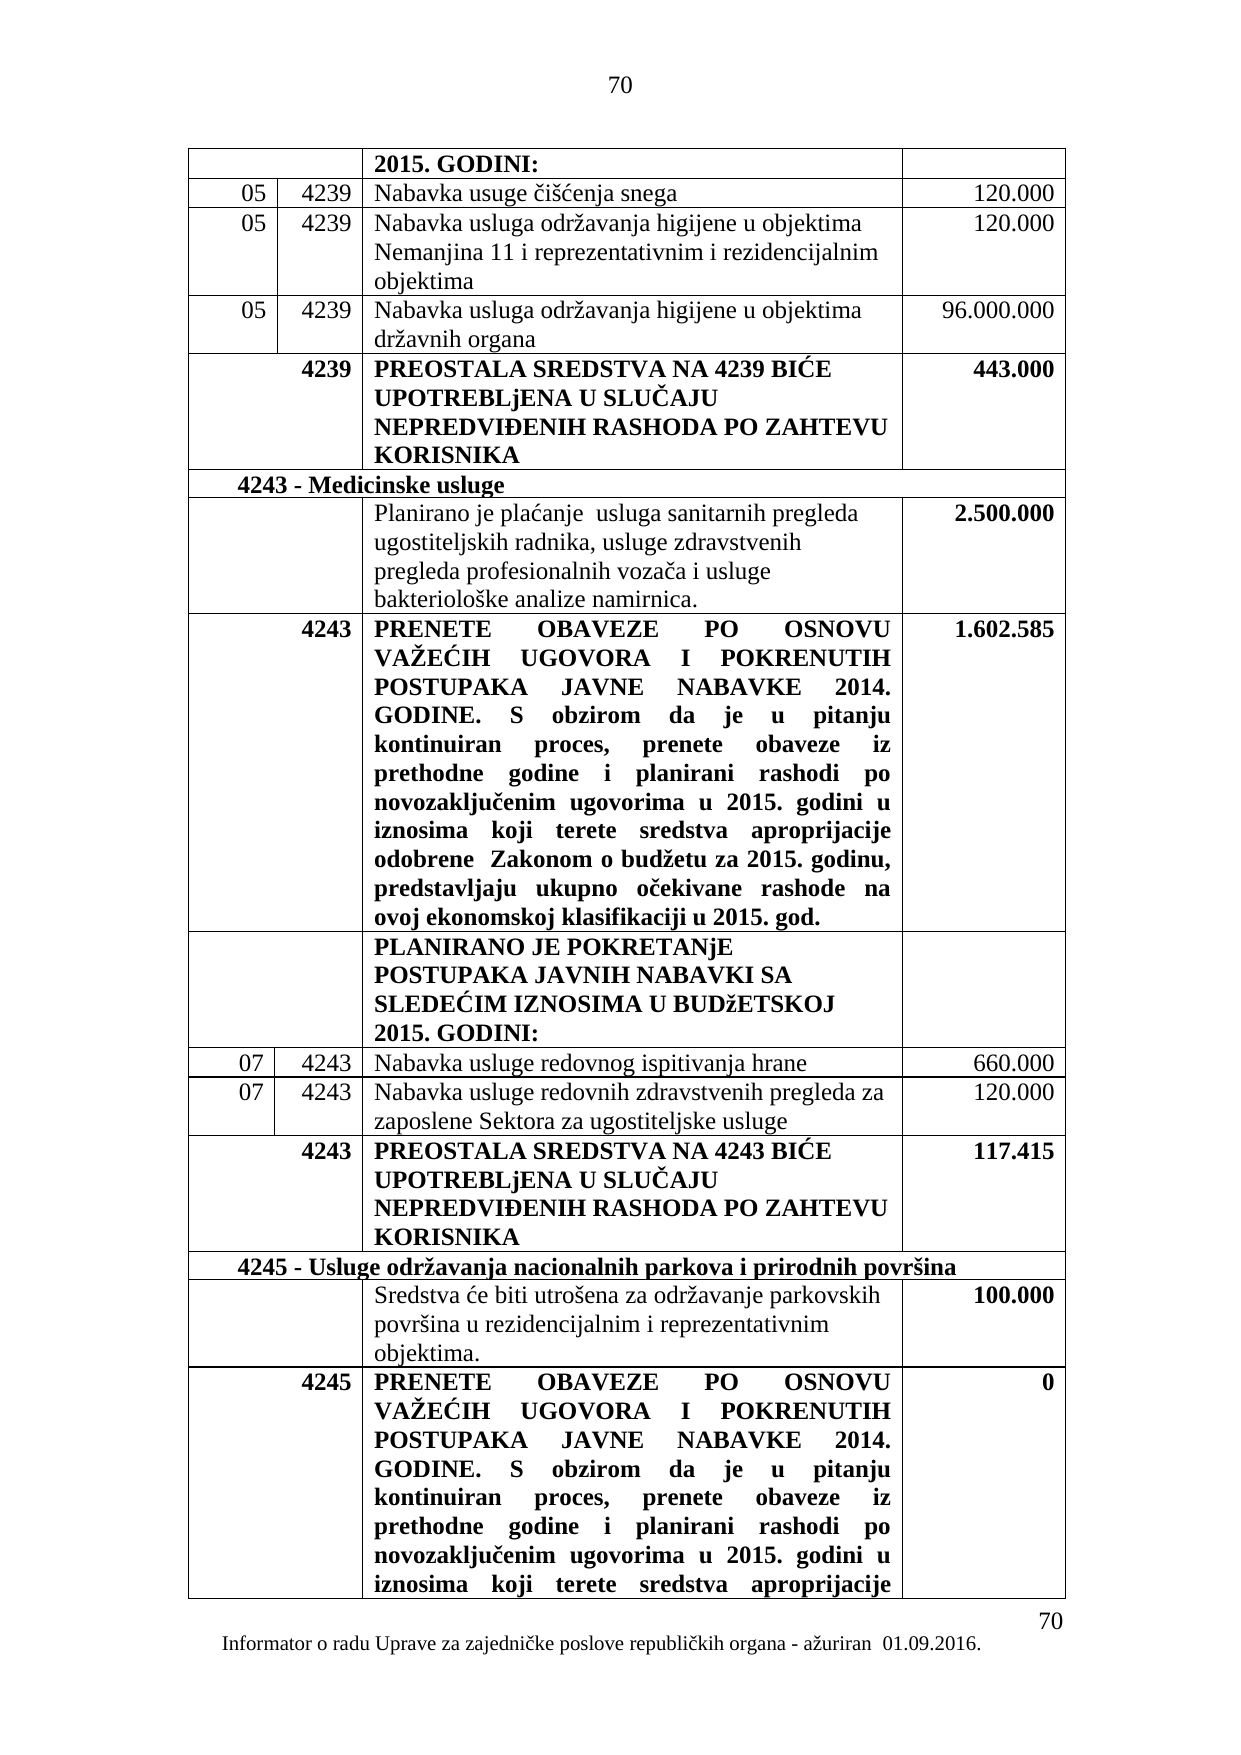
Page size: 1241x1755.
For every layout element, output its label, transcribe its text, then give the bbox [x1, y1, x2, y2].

table_cell 4243 [275, 1048, 362, 1076]
table_cell 05 [189, 208, 277, 294]
table_cell 100.000 [903, 1280, 1065, 1366]
table_cell PRENETE OBAVEZE PO OSNOVU VAŽEĆIH UGOVORA I POKRENUTIH POSTUPAKA JAVNE NABAVKE 2014. GODINE. S obzirom da je u pitanju kontinuiran proces, prenete obaveze iz prethodne godine i planirani rashodi po novozaklјučenim ugovorima u 2015. godini u iznosima koji terete sredstva aproprijacije [363, 1368, 902, 1597]
table_cell 2015. GODINI: [363, 149, 902, 177]
table_cell 120.000 [903, 179, 1065, 207]
table_cell 1.602.585 [903, 614, 1065, 931]
table_cell 4239 [189, 354, 362, 469]
table_cell [189, 149, 362, 177]
table_cell 4245 [189, 1368, 362, 1597]
table_cell 4239 [278, 208, 362, 294]
table_cell 96.000.000 [903, 296, 1065, 353]
table_cell 4243 [189, 614, 362, 931]
table_cell 443.000 [903, 354, 1065, 469]
table_cell Nabavka usluga održavanja higijene u objektima Nemanjina 11 i reprezentativnim i rezidencijalnim objektima [363, 208, 902, 294]
table_cell [189, 1280, 362, 1366]
table_cell Nabavka usluge redovnih zdravstvenih pregleda za zaposlene Sektora za ugostitelјske usluge [363, 1078, 902, 1135]
table_cell Planirano je plaćanje usluga sanitarnih pregleda ugostitelјskih radnika, usluge zdravstvenih pregleda profesionalnih vozača i usluge bakteriološke analize namirnica. [363, 498, 902, 613]
table_cell 117.415 [903, 1136, 1065, 1251]
table_cell 4243 [275, 1078, 362, 1135]
table_cell 120.000 [903, 208, 1065, 294]
table_cell 4245 - Usluge održavanja nacionalnih parkova i prirodnih površina [189, 1252, 1065, 1279]
table_cell 05 [189, 296, 277, 353]
table_cell PLANIRANO JE POKRETANјE POSTUPAKA JAVNIH NABAVKI SA SLEDEĆIM IZNOSIMA U BUDžETSKOJ 2015. GODINI: [363, 932, 902, 1047]
table_cell Nabavka usluge redovnog ispitivanja hrane [363, 1048, 902, 1076]
table_cell 05 [189, 179, 277, 207]
table_cell 0 [903, 1368, 1065, 1597]
table_cell [903, 932, 1065, 1047]
table_cell 660.000 [903, 1048, 1065, 1076]
table_cell PREOSTALA SREDSTVA NA 4243 BIĆE UPOTREBLjENA U SLUČAJU NEPREDVIĐENIH RASHODA PO ZAHTEVU KORISNIKA [363, 1136, 902, 1251]
table_cell Nabavka usuge čišćenja snega [363, 179, 902, 207]
table_cell Nabavka usluga održavanja higijene u objektima državnih organa [363, 296, 902, 353]
table_cell 4239 [278, 179, 362, 207]
table_cell [189, 932, 362, 1047]
table_cell 120.000 [903, 1078, 1065, 1135]
table_cell PRENETE OBAVEZE PO OSNOVU VAŽEĆIH UGOVORA I POKRENUTIH POSTUPAKA JAVNE NABAVKE 2014. GODINE. S obzirom da je u pitanju kontinuiran proces, prenete obaveze iz prethodne godine i planirani rashodi po novozaklјučenim ugovorima u 2015. godini u iznosima koji terete sredstva aproprijacije odobrene Zakonom o budžetu za 2015. godinu, predstavlјaju ukupno očekivane rashode na ovoj ekonomskoj klasifikaciji u 2015. god. [363, 614, 902, 931]
table_cell 4243 [189, 1136, 362, 1251]
table_cell 07 [189, 1048, 274, 1076]
table_cell PREOSTALA SREDSTVA NA 4239 BIĆE UPOTREBLjENA U SLUČAJU NEPREDVIĐENIH RASHODA PO ZAHTEVU KORISNIKA [363, 354, 902, 469]
table_cell 07 [189, 1078, 274, 1135]
table_cell [189, 498, 362, 613]
table_cell Sredstva će biti utrošena za održavanje parkovskih površina u rezidencijalnim i reprezentativnim objektima. [363, 1280, 902, 1366]
table_cell 4243 - Medicinske usluge [189, 470, 1065, 497]
table_cell 2.500.000 [903, 498, 1065, 613]
table_cell 4239 [278, 296, 362, 353]
table_cell [903, 149, 1065, 177]
